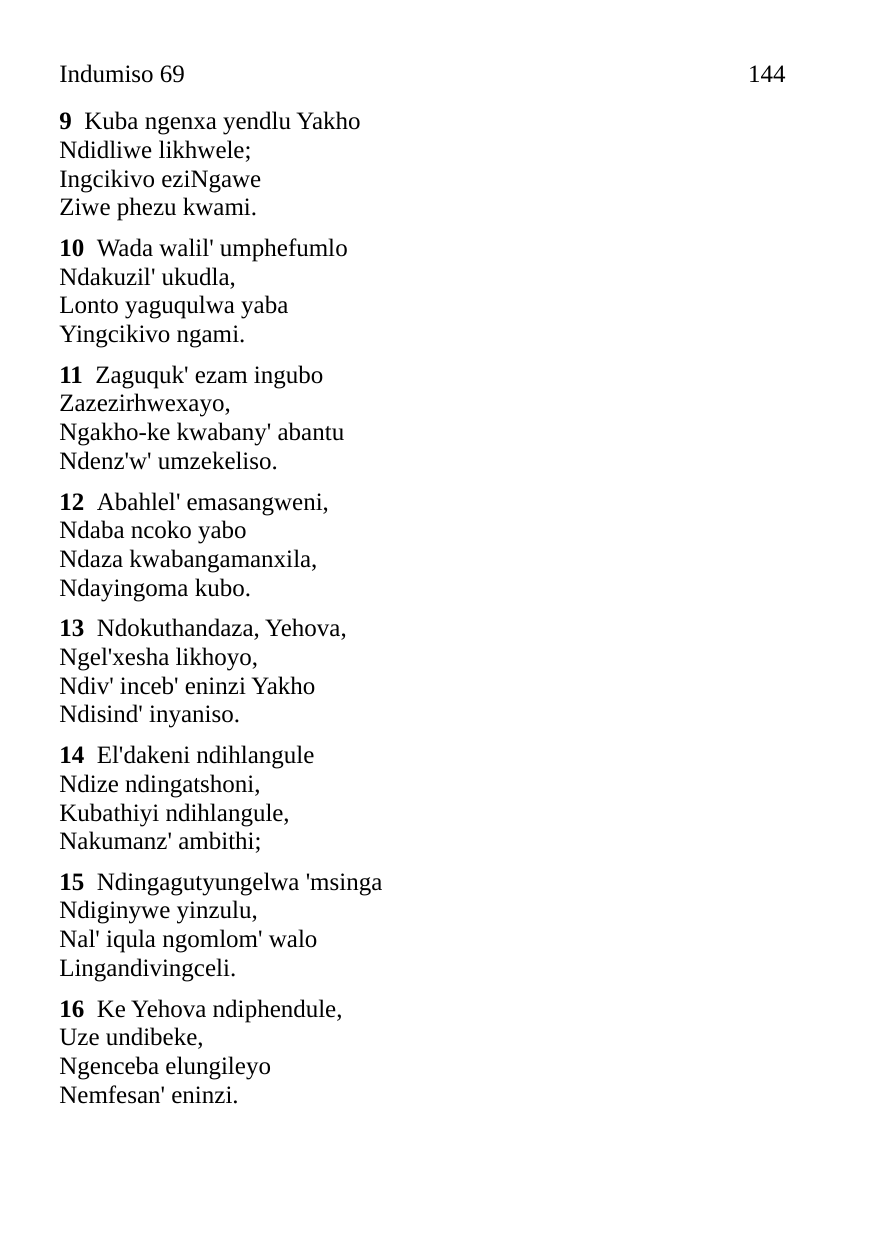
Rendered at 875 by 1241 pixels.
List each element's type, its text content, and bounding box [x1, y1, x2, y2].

text Ziwe phezu kwami. [59, 192, 786, 221]
text Lingandivingceli. [59, 953, 786, 982]
text Ndize ndingatshoni, [59, 769, 786, 798]
text 14 El'dakeni ndihlangule [59, 740, 786, 769]
text Yingcikivo ngami. [59, 319, 786, 348]
text 16 Ke Yehova ndiphendule, [59, 994, 786, 1022]
text Ndaba ncoko yabo [59, 515, 786, 544]
text Ndiginywe yinzulu, [59, 896, 786, 924]
text Ndakuzil' ukudla, [59, 262, 786, 291]
text Zazezirhwexayo, [59, 388, 786, 417]
text 9 Kuba ngenxa yendlu Yakho [59, 106, 786, 135]
text Uze undibeke, [59, 1022, 786, 1051]
text 10 Wada walil' umphefumlo [59, 233, 786, 262]
text 15 Ndingagutyungelwa 'msinga [59, 867, 786, 896]
text 13 Ndokuthandaza, Yehova, [59, 613, 786, 642]
text Kubathiyi ndihlangule, [59, 798, 786, 826]
text Ndayingoma kubo. [59, 573, 786, 602]
text Ingcikivo eziNgawe [59, 164, 786, 192]
text Ngakho-ke kwabany' abantu [59, 417, 786, 446]
text Ngenceba elungileyo [59, 1051, 786, 1080]
text Ndidliwe likhwele; [59, 135, 786, 164]
text Lonto yaguqulwa yaba [59, 291, 786, 319]
text Ndenz'w' umzekeliso. [59, 446, 786, 475]
text Ndiv' inceb' eninzi Yakho [59, 671, 786, 699]
text Ngel'xesha likhoyo, [59, 642, 786, 671]
text Ndisind' inyaniso. [59, 699, 786, 728]
text Nemfesan' eninzi. [59, 1080, 786, 1109]
text Ndaza kwabangamanxila, [59, 544, 786, 573]
text 12 Abahlel' emasangweni, [59, 487, 786, 515]
text 11 Zaguquk' ezam ingubo [59, 360, 786, 388]
text Nal' iqula ngomlom' walo [59, 924, 786, 953]
text Nakumanz' ambithi; [59, 826, 786, 855]
